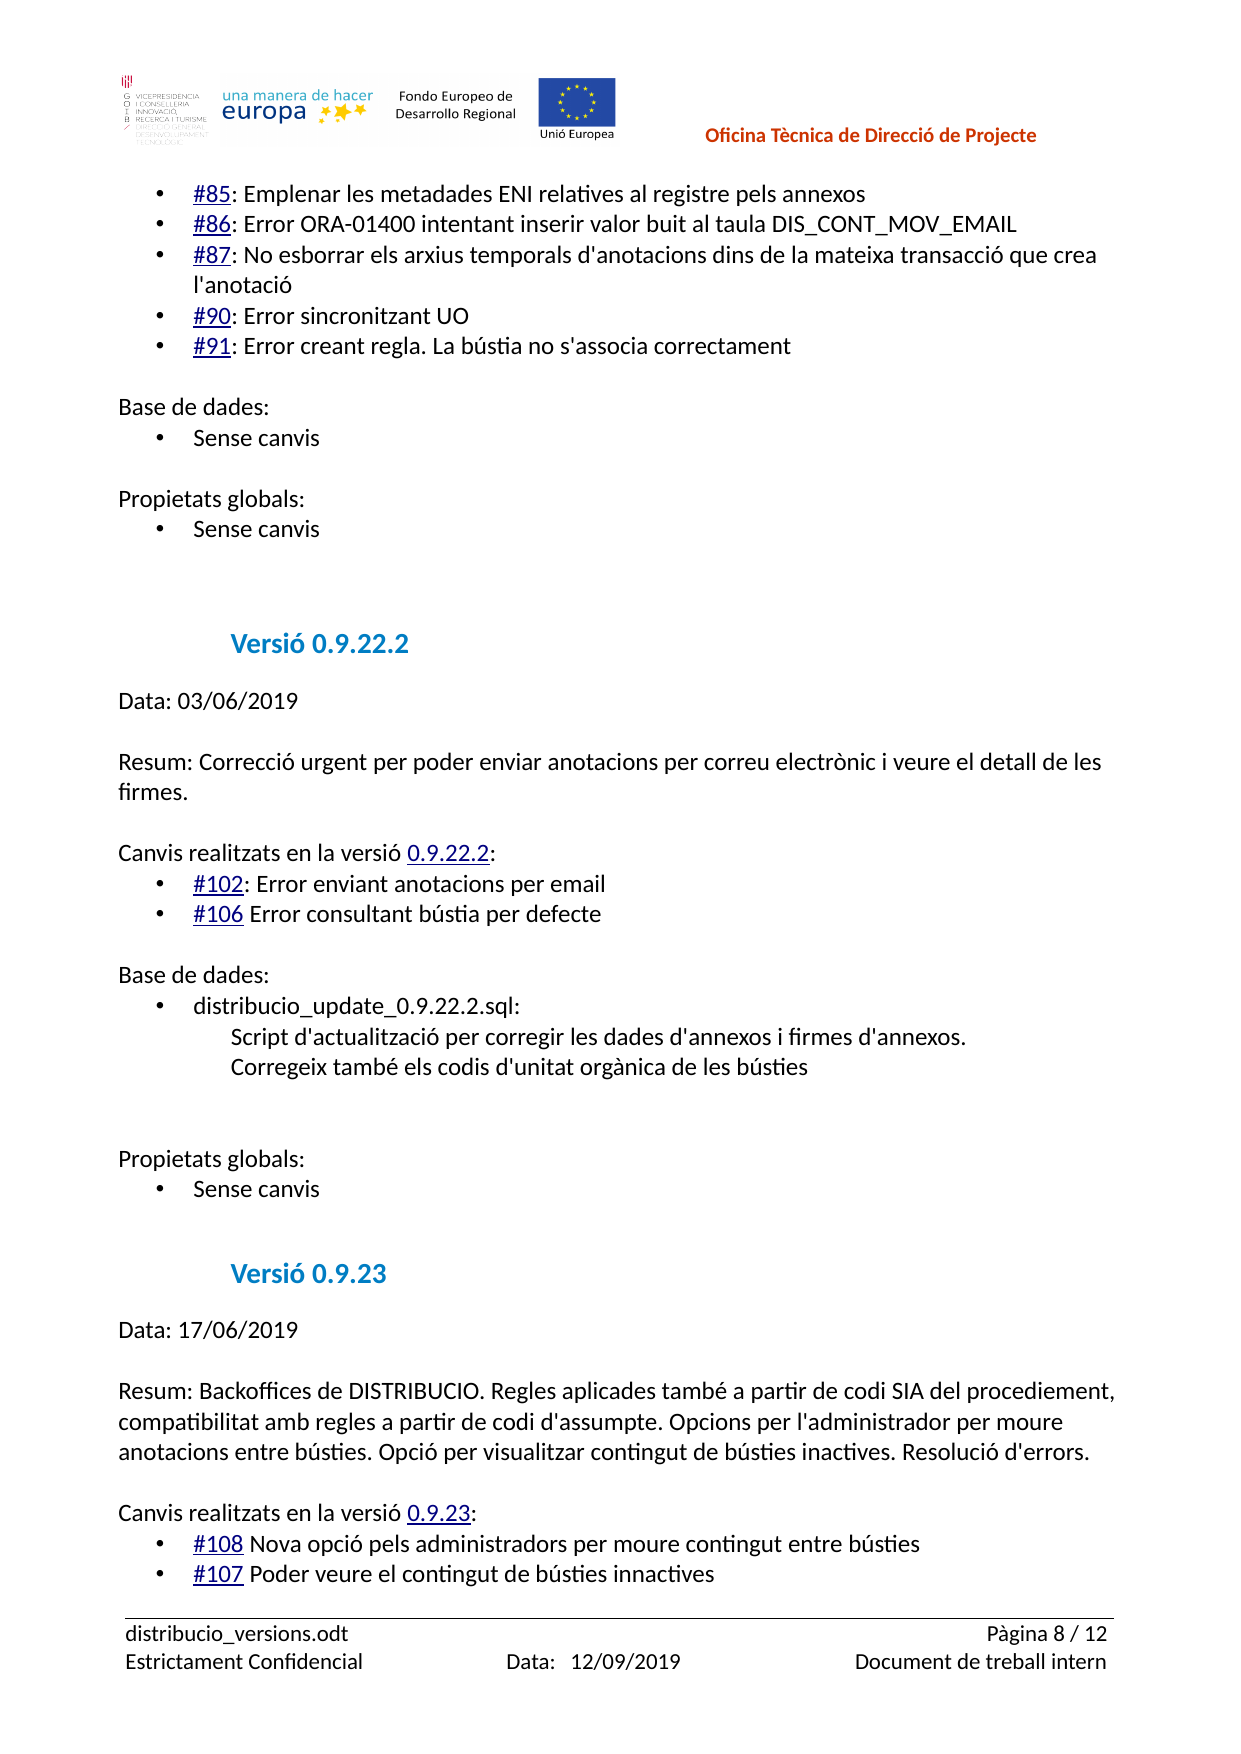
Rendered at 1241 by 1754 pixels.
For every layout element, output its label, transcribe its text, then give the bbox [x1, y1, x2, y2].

text Data: 03/06/2019 [118, 685, 1122, 715]
list Sense canvis [156, 1173, 1122, 1204]
list #86: Error ORA-01400 intentant inserir valor buit al taula DIS_CONT_MOV_EMAIL [156, 208, 1122, 239]
list #85: Emplenar les metadades ENI relatives al registre pels annexos [156, 178, 1122, 208]
text Data: 17/06/2019 [118, 1314, 1122, 1345]
text Base de dades: [118, 959, 1122, 990]
list #106 Error consultant bústia per defecte [156, 898, 1122, 929]
list Script d'actualització per corregir les dades d'annexos i firmes d'annexos. [193, 1021, 1122, 1051]
list #102: Error enviant anotacions per email [156, 868, 1122, 898]
text Propietats globals: [118, 483, 1122, 513]
list #87: No esborrar els arxius temporals d'anotacions dins de la mateixa transacció que crea l'anotació [156, 239, 1122, 300]
text Canvis realitzats en la versió 0.9.22.2: [118, 837, 1122, 868]
list #91: Error creant regla. La bústia no s'associa correctament [156, 330, 1122, 361]
picture [219, 73, 621, 147]
text Base de dades: [118, 391, 1122, 422]
text Resum: Correcció urgent per poder enviar anotacions per correu electrònic i veure el detall de les firmes. [118, 746, 1122, 807]
list #107 Poder veure el contingut de bústies innactives [156, 1558, 1122, 1589]
text Resum: Backoffices de DISTRIBUCIO. Regles aplicades també a partir de codi SIA del procediement, compatibilitat amb regles a partir de codi d'assumpte. Opcions per l'administrador per moure anotacions entre bústies. Opció per visualitzar contingut de bústies inactives. Resolució d'errors. [118, 1375, 1122, 1467]
subtitle Versió 0.9.23 [153, 1255, 1122, 1291]
text Propietats globals: [118, 1143, 1122, 1173]
list Corregeix també els codis d'unitat orgànica de les bústies [193, 1051, 1122, 1082]
picture [118, 73, 213, 147]
text Canvis realitzats en la versió 0.9.23: [118, 1497, 1122, 1528]
list #90: Error sincronitzant UO [156, 300, 1122, 330]
list Sense canvis [156, 422, 1122, 452]
list #108 Nova opció pels administradors per moure contingut entre bústies [156, 1528, 1122, 1558]
list Sense canvis [156, 513, 1122, 544]
subtitle Versió 0.9.22.2 [153, 626, 1122, 661]
list distribucio_update_0.9.22.2.sql: [156, 990, 1122, 1021]
